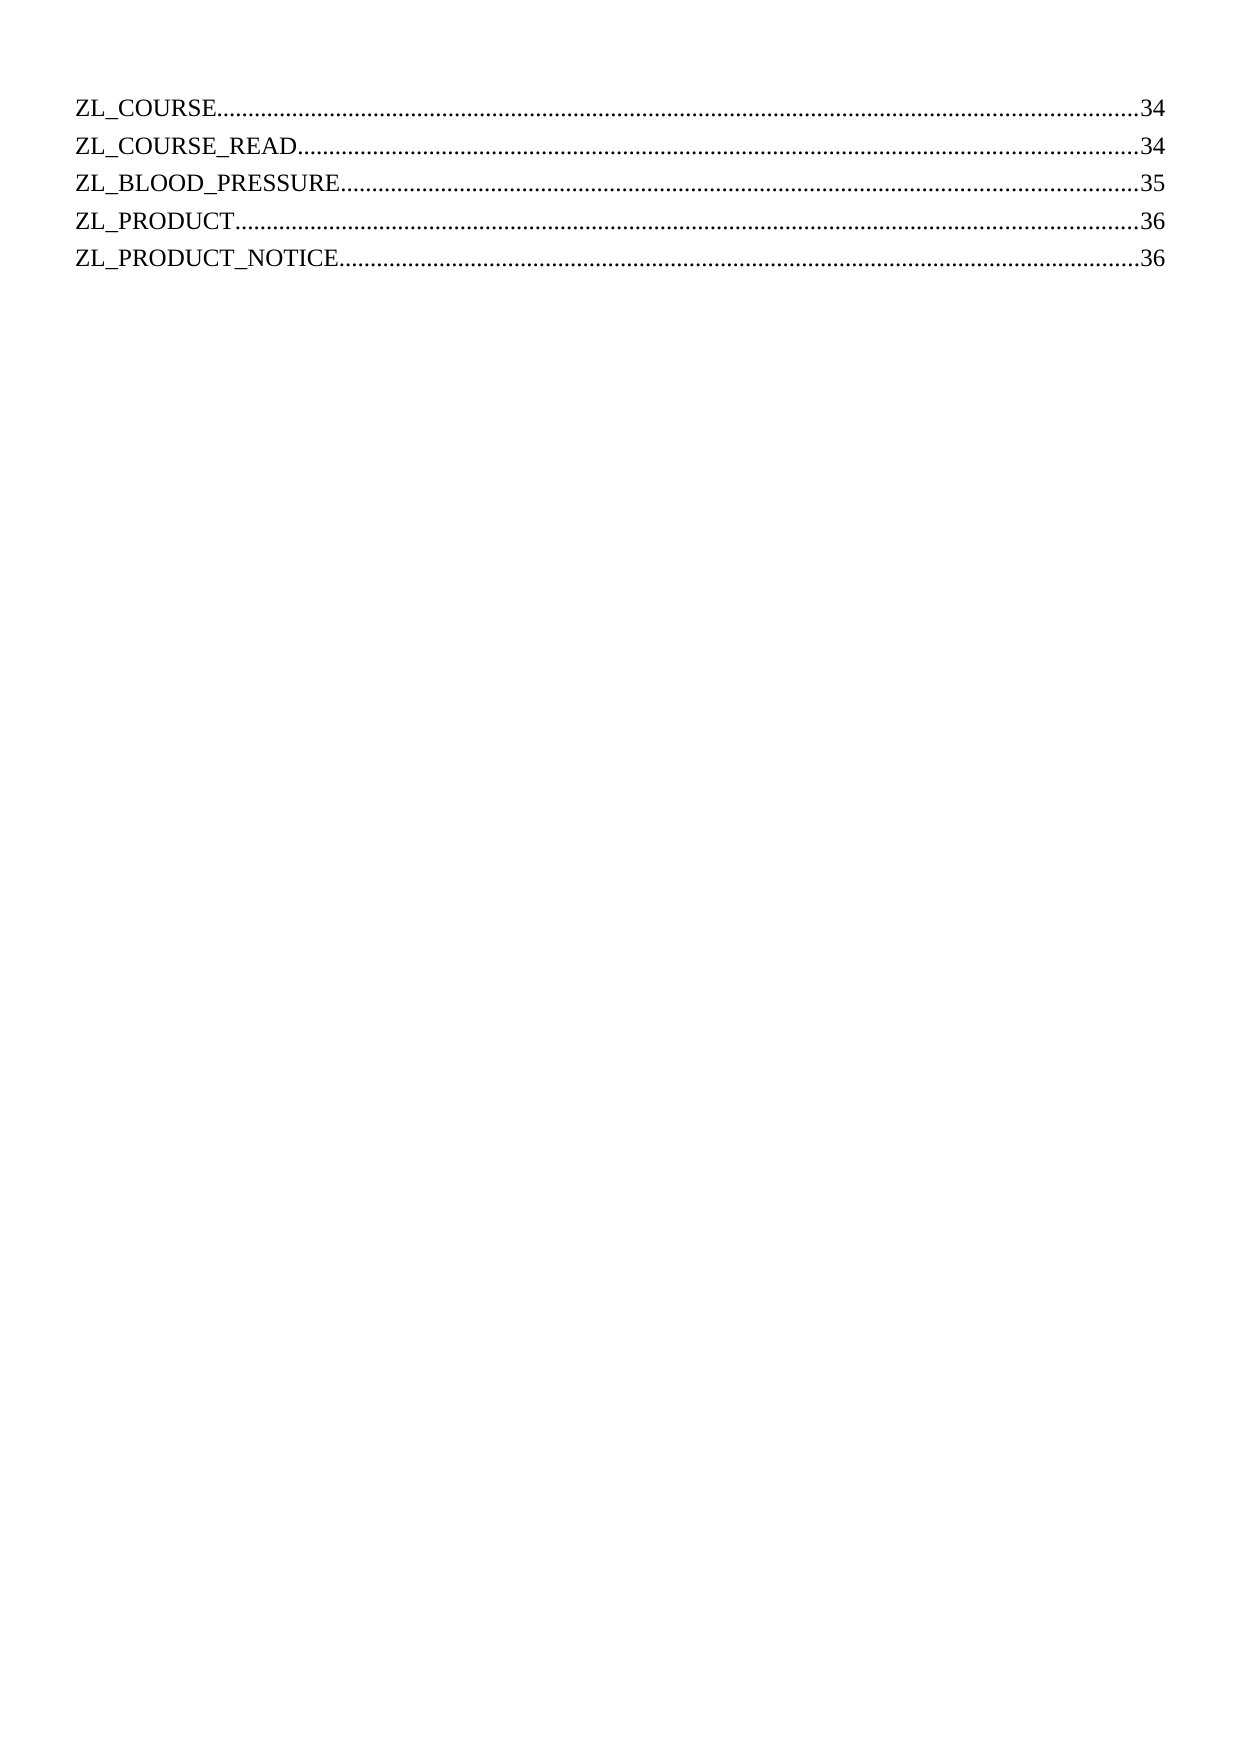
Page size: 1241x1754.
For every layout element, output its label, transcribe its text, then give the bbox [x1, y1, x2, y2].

text ZL_PRODUCT_NOTICE 36 [75, 239, 1165, 277]
text ZL_BLOOD_PRESSURE 35 [75, 164, 1165, 202]
text ZL_PRODUCT 36 [75, 202, 1165, 239]
text ZL_COURSE 34 [75, 89, 1165, 127]
text ZL_COURSE_READ 34 [75, 127, 1165, 164]
